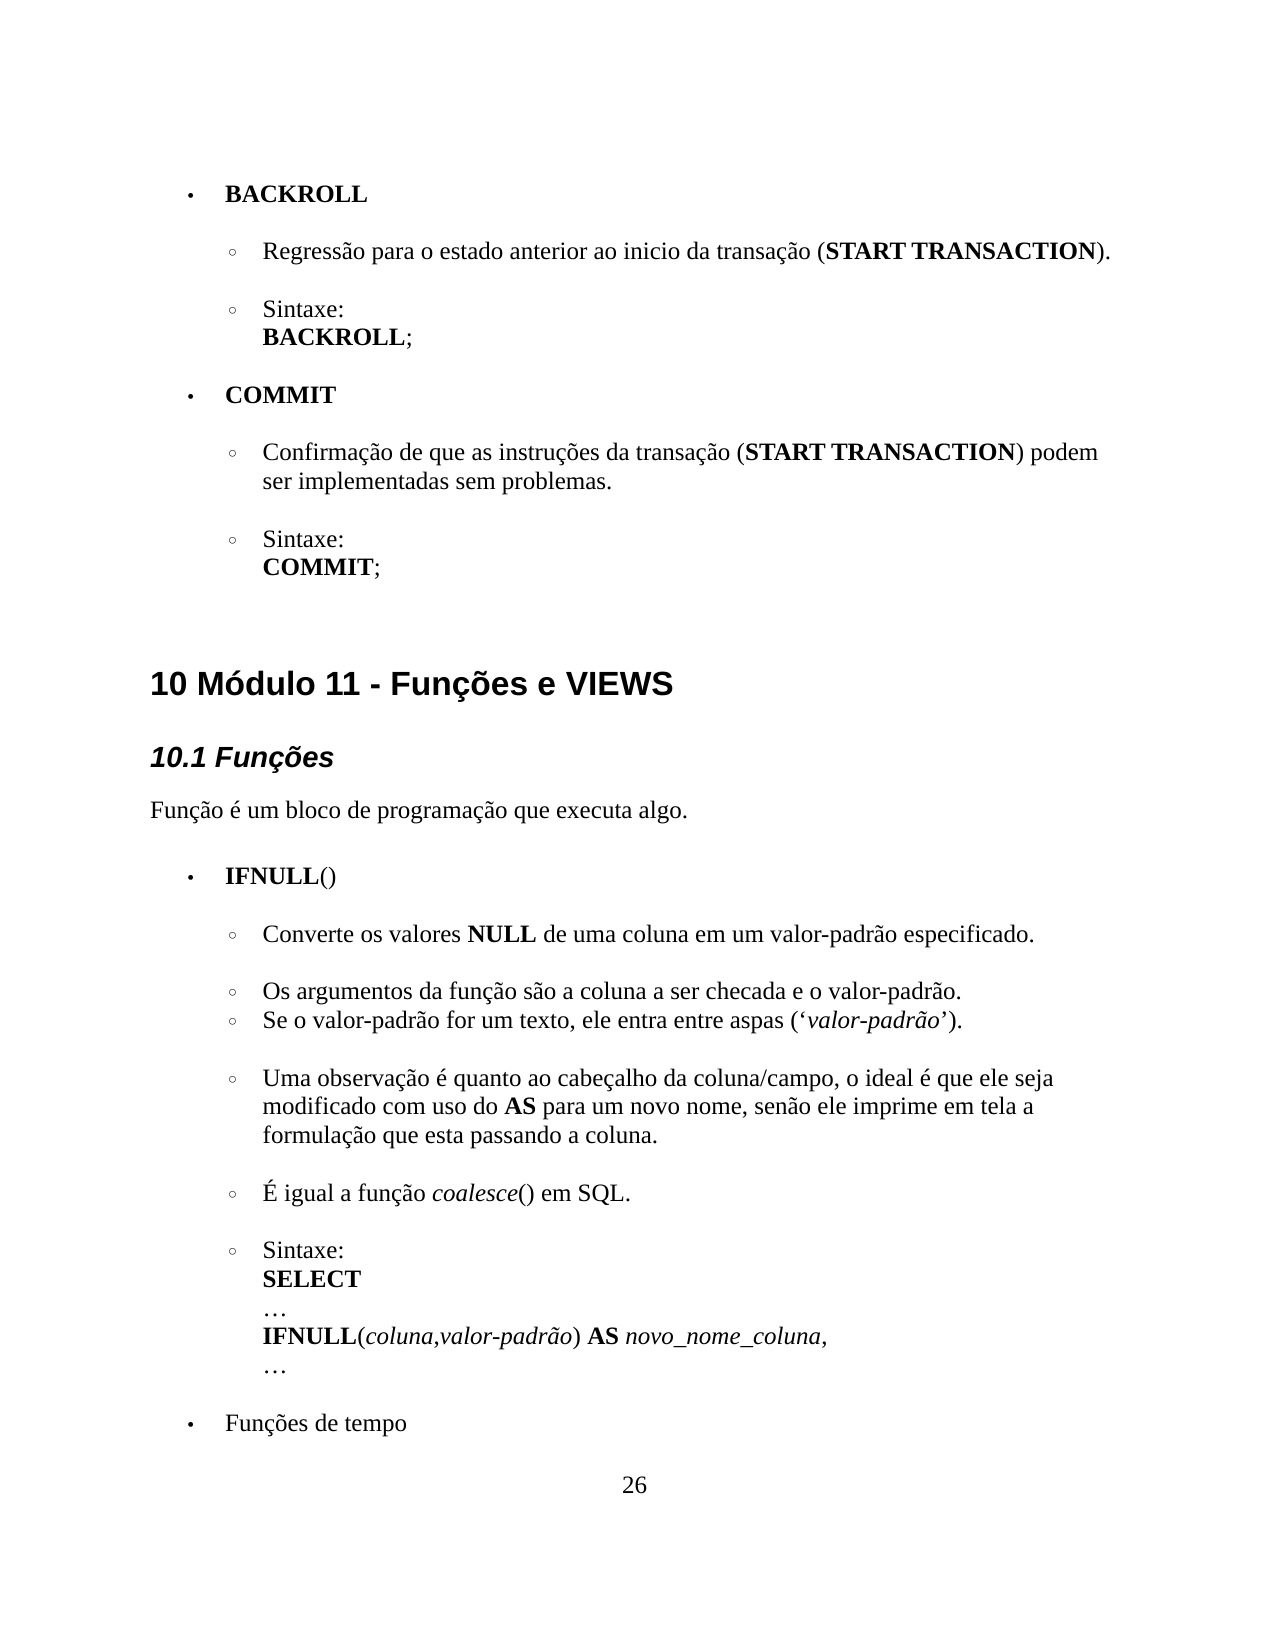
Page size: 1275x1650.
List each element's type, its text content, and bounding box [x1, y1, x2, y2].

list Sintaxe: COMMIT; [225, 524, 1125, 610]
list Se o valor-padrão for um texto, ele entra entre aspas (‘valor-padrão’). [225, 1005, 1125, 1063]
list Converte os valores NULL de uma coluna em um valor-padrão especificado. [225, 919, 1125, 976]
text Função é um bloco de programação que executa algo. [150, 795, 1125, 852]
list Uma observação é quanto ao cabeçalho da coluna/campo, o ideal é que ele seja modificado com uso do AS para um novo nome, senão ele imprime em tela a formulação que esta passando a coluna. [225, 1063, 1125, 1178]
list Sintaxe: BACKROLL; [225, 294, 1125, 380]
subtitle 10.1 Funções [150, 740, 1125, 773]
list BACKROLL [187, 179, 1125, 236]
list Regressão para o estado anterior ao inicio da transação (START TRANSACTION). [225, 236, 1125, 294]
subtitle 10 Módulo 11 - Funções e VIEWS [150, 664, 1125, 702]
list Sintaxe: SELECT … IFNULL(coluna,valor-padrão) AS novo_nome_coluna, … [225, 1235, 1125, 1408]
list É igual a função coalesce() em SQL. [225, 1178, 1125, 1235]
list Funções de tempo [187, 1408, 1125, 1436]
list IFNULL() [187, 861, 1125, 919]
list Confirmação de que as instruções da transação (START TRANSACTION) podem ser implementadas sem problemas. [225, 437, 1125, 524]
list Os argumentos da função são a coluna a ser checada e o valor-padrão. [225, 976, 1125, 1005]
list COMMIT [187, 380, 1125, 437]
list [225, 150, 1125, 179]
